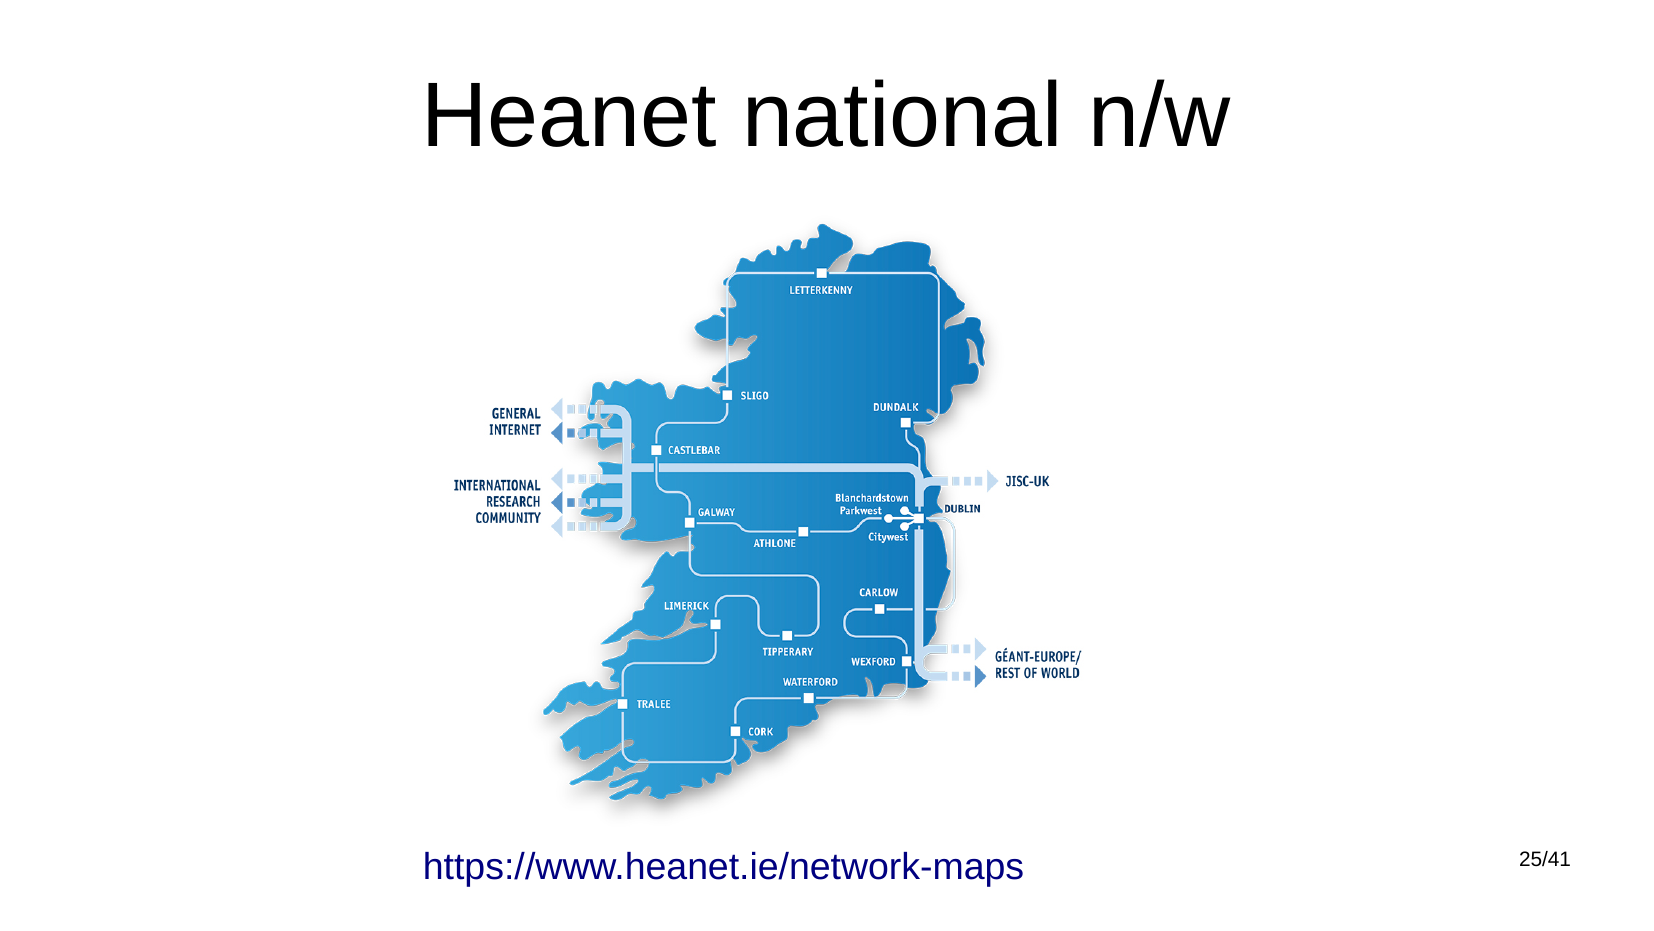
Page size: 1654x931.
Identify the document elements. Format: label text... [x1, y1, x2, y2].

text_box https://www.heanet.ie/network-maps [408, 838, 1246, 896]
picture [402, 192, 1130, 842]
title Heanet national n/w [82, 37, 1571, 193]
